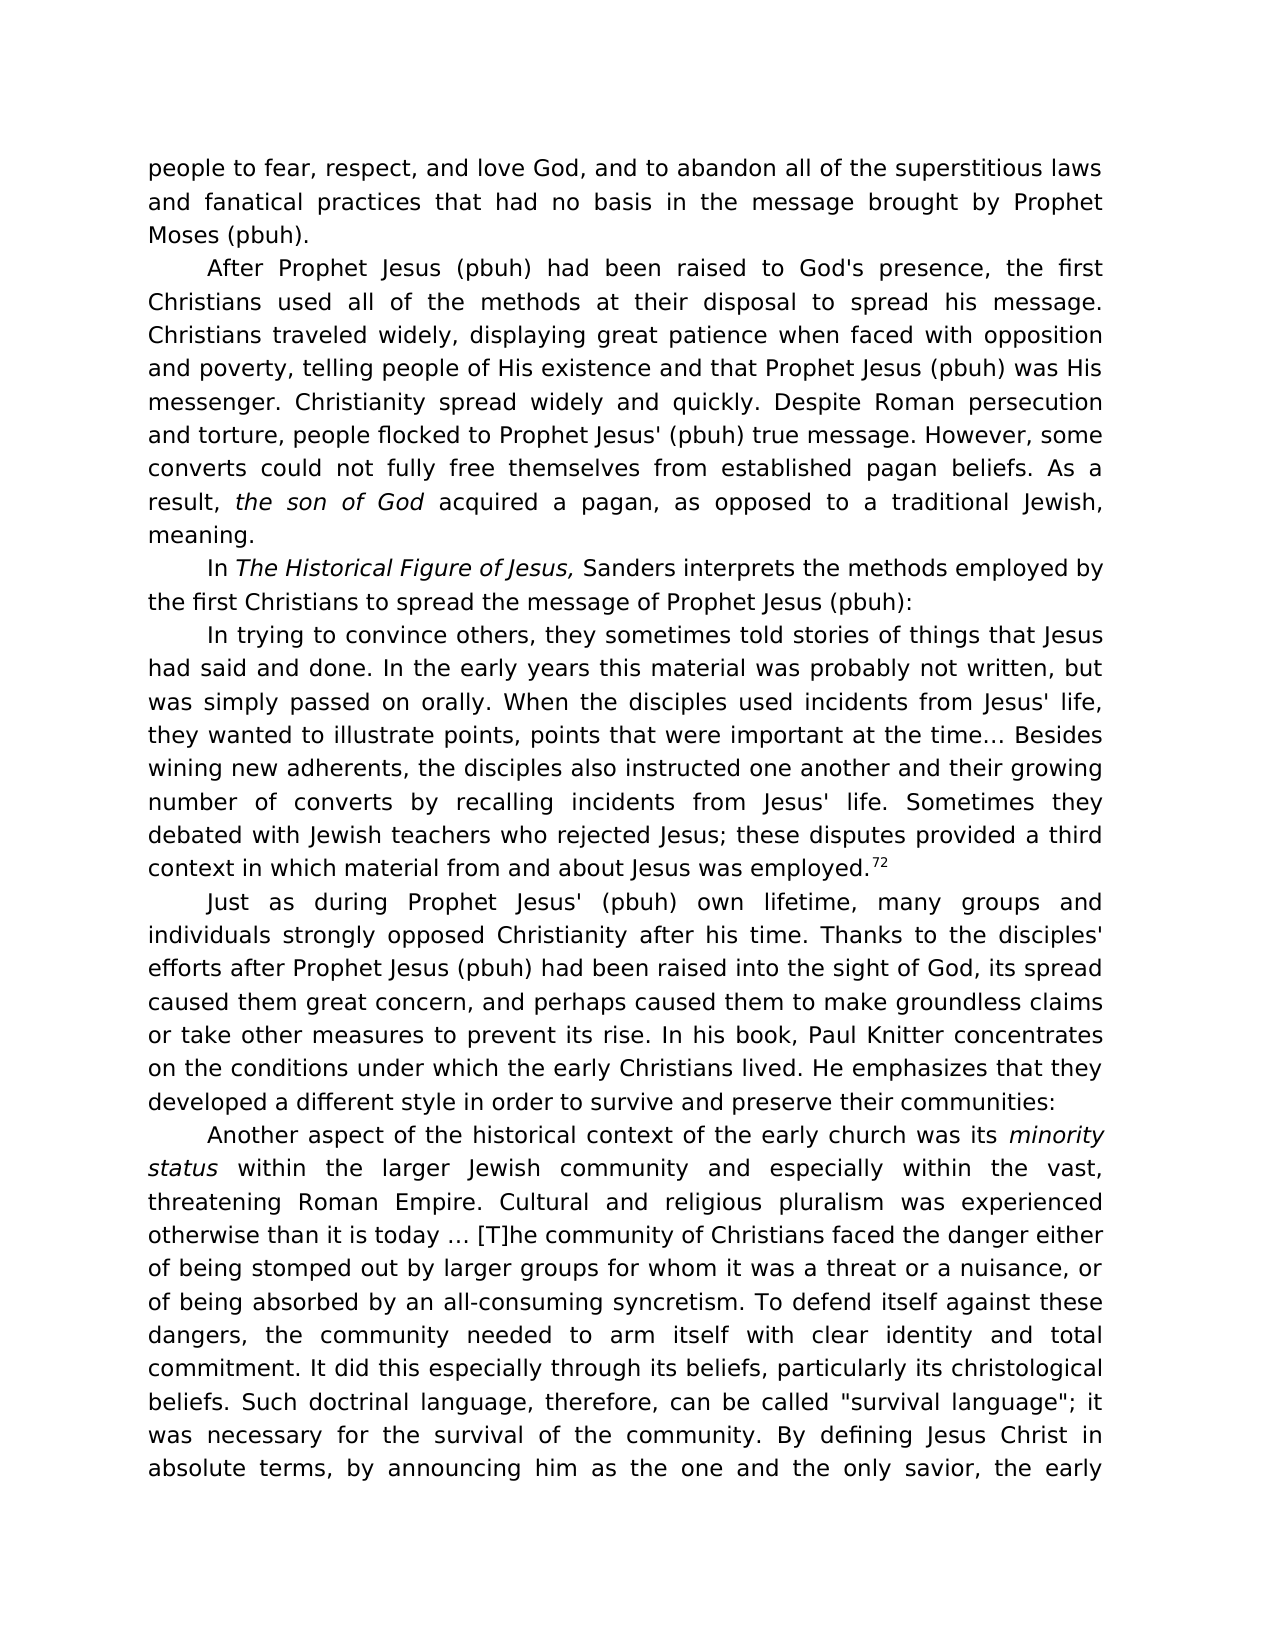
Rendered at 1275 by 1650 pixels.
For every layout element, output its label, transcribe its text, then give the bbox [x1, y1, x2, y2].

text In The Historical Figure of Jesus, Sanders interprets the methods employed by the first Christians to spread the message of Prophet Jesus (pbuh): [148, 550, 1104, 617]
text Another aspect of the historical context of the early church was its minority status within the larger Jewish community and especially within the vast, threatening Roman Empire. Cultural and religious pluralism was experienced otherwise than it is today … [T]he community of Christians faced the danger either of being stomped out by larger groups for whom it was a threat or a nuisance, or of being absorbed by an all-consuming syncretism. To defend itself against these dangers, the community needed to arm itself with clear identity and total commitment. It did this especially through its beliefs, particularly its christological beliefs. Such doctrinal language, therefore, can be called "survival language"; it was necessary for the survival of the community. By defining Jesus Christ in absolute terms, by announcing him as the one and the only savior, the early [148, 1117, 1104, 1483]
text In trying to convince others, they sometimes told stories of things that Jesus had said and done. In the early years this material was probably not written, but was simply passed on orally. When the disciples used incidents from Jesus' life, they wanted to illustrate points, points that were important at the time… Besides wining new adherents, the disciples also instructed one another and their growing number of converts by recalling incidents from Jesus' life. Sometimes they debated with Jewish teachers who rejected Jesus; these disputes provided a third context in which material from and about Jesus was employed.72 [148, 617, 1104, 883]
text Just as during Prophet Jesus' (pbuh) own lifetime, many groups and individuals strongly opposed Christianity after his time. Thanks to the disciples' efforts after Prophet Jesus (pbuh) had been raised into the sight of God, its spread caused them great concern, and perhaps caused them to make groundless claims or take other measures to prevent its rise. In his book, Paul Knitter concentrates on the conditions under which the early Christians lived. He emphasizes that they developed a different style in order to survive and preserve their communities: [148, 883, 1104, 1117]
text people to fear, respect, and love God, and to abandon all of the superstitious laws and fanatical practices that had no basis in the message brought by Prophet Moses (pbuh). [148, 150, 1104, 250]
text After Prophet Jesus (pbuh) had been raised to God's presence, the first Christians used all of the methods at their disposal to spread his message. Christians traveled widely, displaying great patience when faced with opposition and poverty, telling people of His existence and that Prophet Jesus (pbuh) was His messenger. Christianity spread widely and quickly. Despite Roman persecution and torture, people flocked to Prophet Jesus' (pbuh) true message. However, some converts could not fully free themselves from established pagan beliefs. As a result, the son of God acquired a pagan, as opposed to a traditional Jewish, meaning. [148, 250, 1104, 550]
